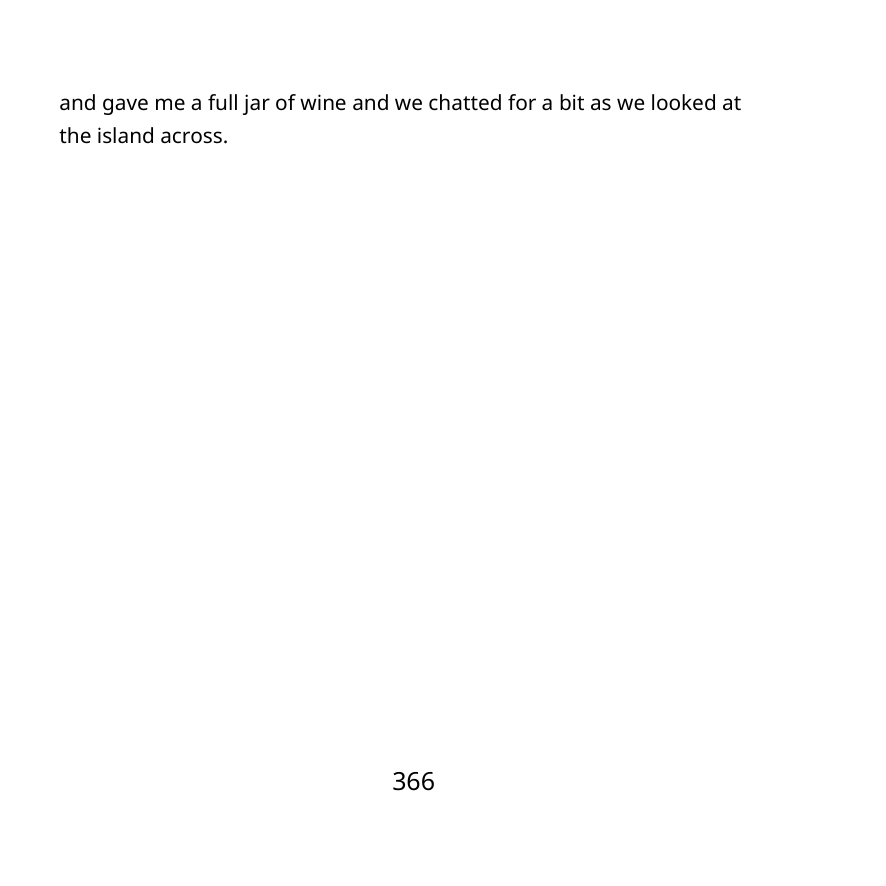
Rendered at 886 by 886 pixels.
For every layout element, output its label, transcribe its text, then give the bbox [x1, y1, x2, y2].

text and gave me a full jar of wine and we chatted for a bit as we looked at the island across. [59, 88, 768, 149]
